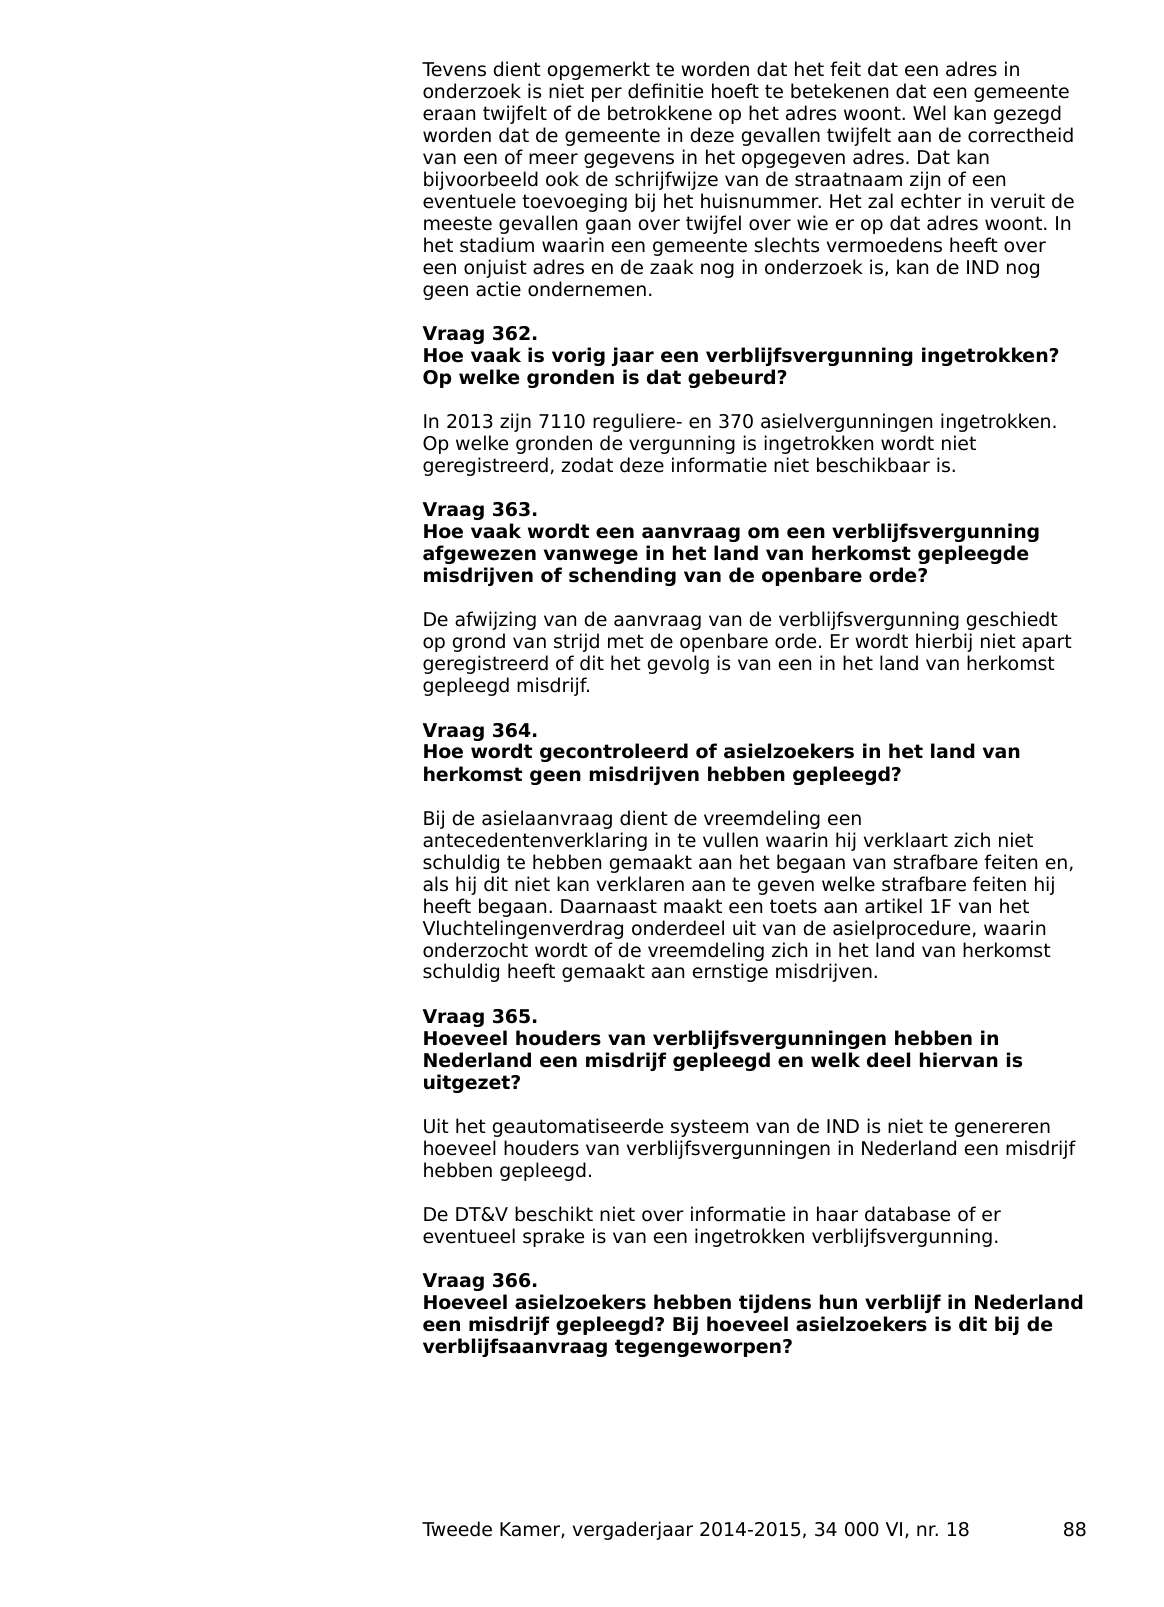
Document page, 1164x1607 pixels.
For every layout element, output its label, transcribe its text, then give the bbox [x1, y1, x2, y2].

text Uit het geautomatiseerde systeem van de IND is niet te genereren hoeveel houders van verblijfsvergunningen in Nederland een misdrijf hebben gepleegd. [422, 1116, 1087, 1182]
text Hoe vaak is vorig jaar een verblijfsvergunning ingetrokken? Op welke gronden is dat gebeurd? [422, 345, 1087, 389]
text Hoeveel asielzoekers hebben tijdens hun verblijf in Nederland een misdrijf gepleegd? Bij hoeveel asielzoekers is dit bij de verblijfsaanvraag tegengeworpen? [422, 1292, 1087, 1358]
text De afwijzing van de aanvraag van de verblijfsvergunning geschiedt op grond van strijd met de openbare orde. Er wordt hierbij niet apart geregistreerd of dit het gevolg is van een in het land van herkomst gepleegd misdrijf. [422, 609, 1087, 697]
text Hoeveel houders van verblijfsvergunningen hebben in Nederland een misdrijf gepleegd en welk deel hiervan is uitgezet? [422, 1028, 1087, 1093]
text Vraag 363. [422, 499, 1087, 521]
text Vraag 366. [422, 1270, 1087, 1292]
text Vraag 364. [422, 719, 1087, 741]
text Vraag 362. [422, 323, 1087, 345]
text De DT&V beschikt niet over informatie in haar database of er eventueel sprake is van een ingetrokken verblijfsvergunning. [422, 1204, 1087, 1248]
text Tevens dient opgemerkt te worden dat het feit dat een adres in onderzoek is niet per definitie hoeft te betekenen dat een gemeente eraan twijfelt of de betrokkene op het adres woont. Wel kan gezegd worden dat de gemeente in deze gevallen twijfelt aan de correctheid van een of meer gegevens in het opgegeven adres. Dat kan bijvoorbeeld ook de schrijfwijze van de straatnaam zijn of een eventuele toevoeging bij het huisnummer. Het zal echter in veruit de meeste gevallen gaan over twijfel over wie er op dat adres woont. In het stadium waarin een gemeente slechts vermoedens heeft over een onjuist adres en de zaak nog in onderzoek is, kan de IND nog geen actie ondernemen. [422, 59, 1087, 301]
text Bij de asielaanvraag dient de vreemdeling een antecedentenverklaring in te vullen waarin hij verklaart zich niet schuldig te hebben gemaakt aan het begaan van strafbare feiten en, als hij dit niet kan verklaren aan te geven welke strafbare feiten hij heeft begaan. Daarnaast maakt een toets aan artikel 1F van het Vluchtelingenverdrag onderdeel uit van de asielprocedure, waarin onderzocht wordt of de vreemdeling zich in het land van herkomst schuldig heeft gemaakt aan ernstige misdrijven. [422, 808, 1087, 983]
text In 2013 zijn 7110 reguliere- en 370 asielvergunningen ingetrokken. Op welke gronden de vergunning is ingetrokken wordt niet geregistreerd, zodat deze informatie niet beschikbaar is. [422, 411, 1087, 477]
text Vraag 365. [422, 1006, 1087, 1028]
text Hoe vaak wordt een aanvraag om een verblijfsvergunning afgewezen vanwege in het land van herkomst gepleegde misdrijven of schending van de openbare orde? [422, 521, 1087, 587]
text Hoe wordt gecontroleerd of asielzoekers in het land van herkomst geen misdrijven hebben gepleegd? [422, 741, 1087, 785]
